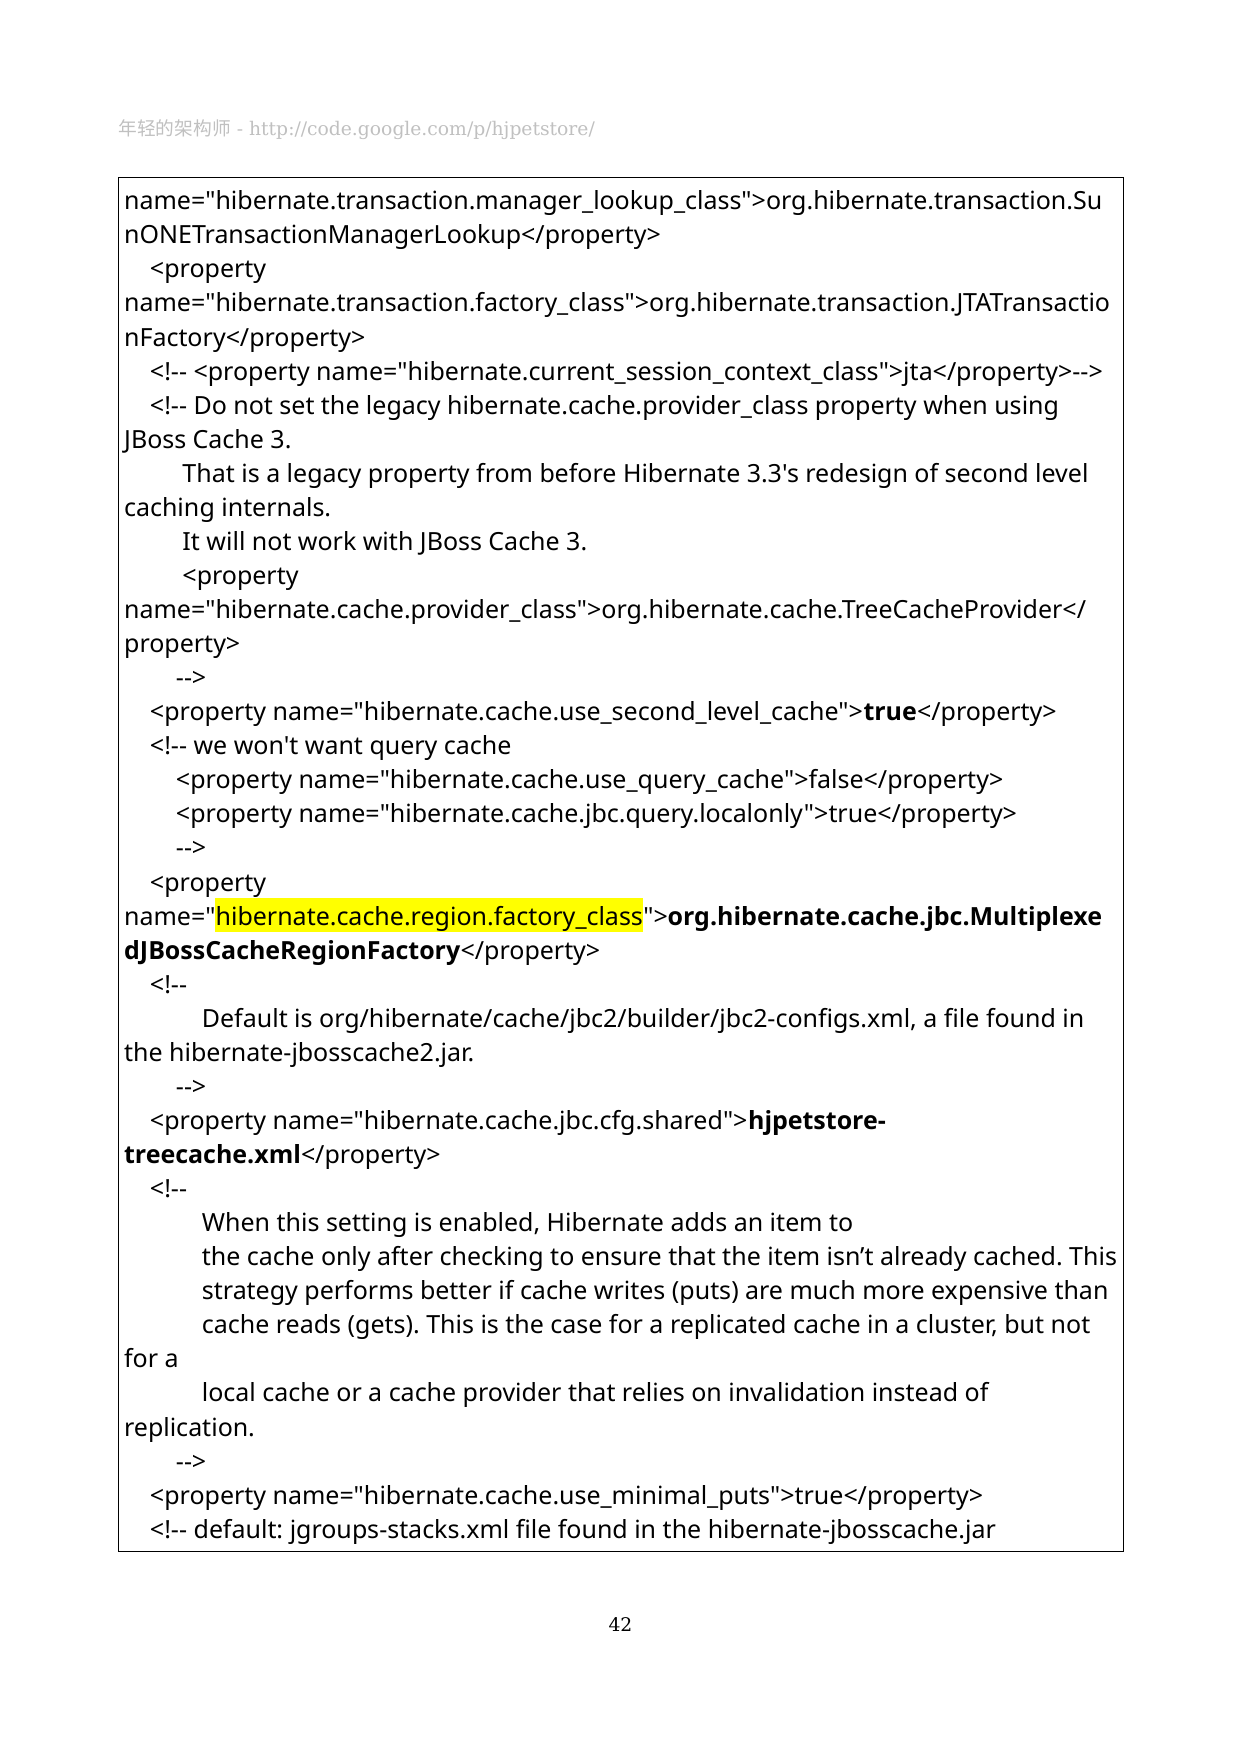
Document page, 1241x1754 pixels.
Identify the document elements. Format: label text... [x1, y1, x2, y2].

table_cell name="hibernate.transaction.manager_lookup_class">org.hibernate.transaction.SunONETransactionManagerLookup</property> <property name="hibernate.transaction.factory_class">org.hibernate.transaction.JTATransactionFactory</property> <!-- <property name="hibernate.current_session_context_class">jta</property>--> <!-- Do not set the legacy hibernate.cache.provider_class property when using JBoss Cache 3. That is a legacy property from before Hibernate 3.3's redesign of second level caching internals. It will not work with JBoss Cache 3. <property name="hibernate.cache.provider_class">org.hibernate.cache.TreeCacheProvider</property> --> <property name="hibernate.cache.use_second_level_cache">true</property> <!-- we won't want query cache <property name="hibernate.cache.use_query_cache">false</property> <property name="hibernate.cache.jbc.query.localonly">true</property> --> <property name="hibernate.cache.region.factory_class">org.hibernate.cache.jbc.MultiplexedJBossCacheRegionFactory</property> <!-- Default is org/hibernate/cache/jbc2/builder/jbc2-configs.xml, a file found in the hibernate-jbosscache2.jar. --> <property name="hibernate.cache.jbc.cfg.shared">hjpetstore-treecache.xml</property> <!-- When this setting is enabled, Hibernate adds an item to the cache only after checking to ensure that the item isn’t already cached. This strategy performs better if cache writes (puts) are much more expensive than cache reads (gets). This is the case for a replicated cache in a cluster, but not for a local cache or a cache provider that relies on invalidation instead of replication. --> <property name="hibernate.cache.use_minimal_puts">true</property> <!-- default: jgroups-stacks.xml file found in the hibernate-jbosscache.jar [119, 178, 1123, 1551]
